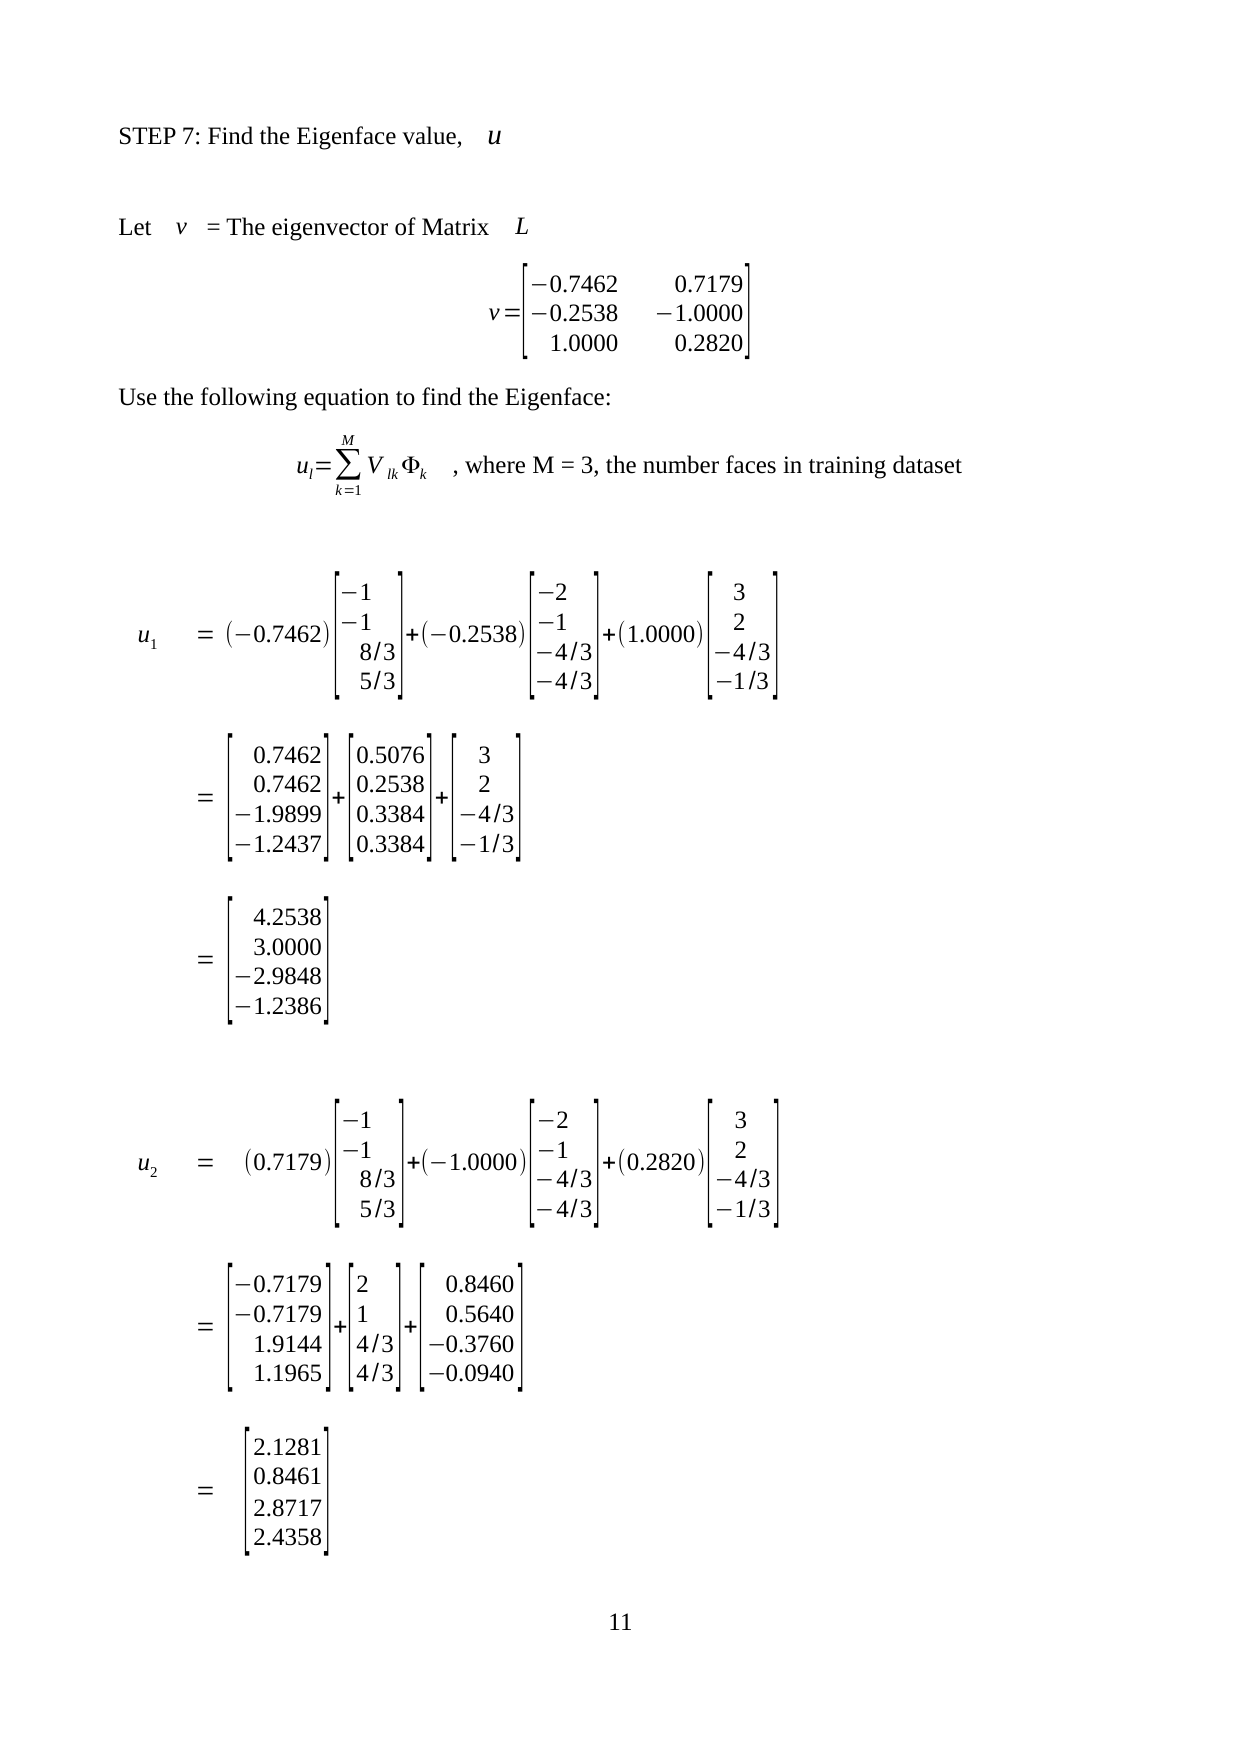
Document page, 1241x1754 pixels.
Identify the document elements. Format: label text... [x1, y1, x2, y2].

text Let = The eigenvector of Matrix [118, 212, 1122, 241]
text , where M = 3, the number faces in training dataset [118, 431, 1122, 498]
text Use the following equation to find the Eigenface: [118, 382, 1122, 411]
subtitle STEP 7: Find the Eigenface value, [118, 118, 1122, 150]
